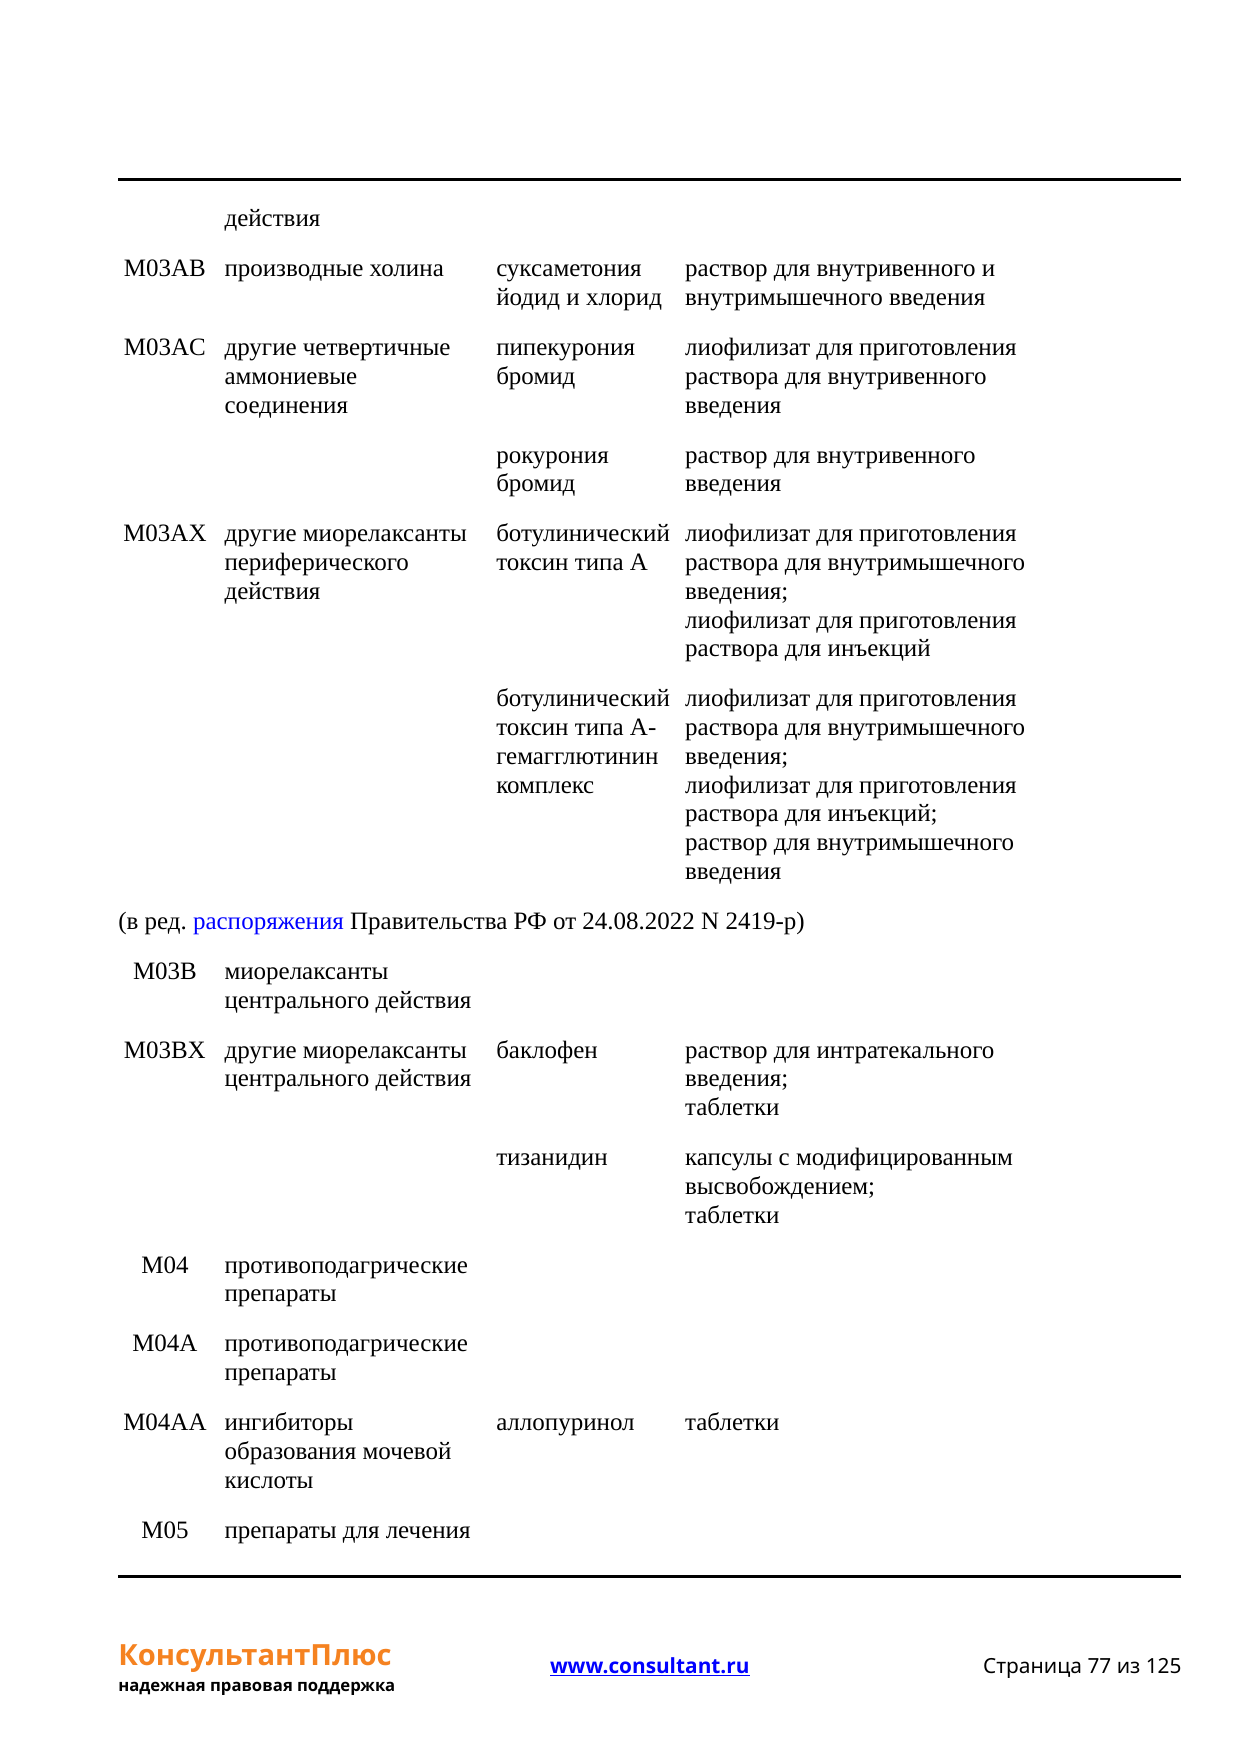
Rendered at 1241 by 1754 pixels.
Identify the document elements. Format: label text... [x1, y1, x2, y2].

table_cell [112, 673, 218, 895]
table_cell [679, 1318, 1056, 1397]
table_cell баклофен [490, 1024, 678, 1132]
table_cell [679, 1239, 1056, 1318]
table_cell рокурония бромид [490, 429, 678, 508]
table_cell раствор для внутривенного введения [679, 429, 1056, 508]
table_cell [490, 945, 678, 1024]
table_cell M03AB [112, 243, 218, 322]
table_cell [112, 429, 218, 508]
table_cell другие четвертичные аммониевые соединения [218, 322, 489, 429]
table_cell лиофилизат для приготовления раствора для внутримышечного введения; лиофилизат для приготовления раствора для инъекций; раствор для внутримышечного введения [679, 673, 1056, 895]
table_cell суксаметония йодид и хлорид [490, 243, 678, 322]
table_cell раствор для интратекального введения; таблетки [679, 1024, 1056, 1132]
table_cell [218, 673, 489, 895]
table_cell аллопуринол [490, 1397, 678, 1504]
table_cell пипекурония бромид [490, 322, 678, 429]
table_cell M05 [112, 1504, 218, 1554]
table_cell препараты для лечения [218, 1504, 489, 1554]
table_cell производные холина [218, 243, 489, 322]
table_cell ботулинический токсин типа A-гемагглютинин комплекс [490, 673, 678, 895]
table_cell M04 [112, 1239, 218, 1318]
table_cell ингибиторы образования мочевой кислоты [218, 1397, 489, 1504]
table_cell (в ред. распоряжения Правительства РФ от 24.08.2022 N 2419-р) [112, 895, 1056, 945]
table_cell лиофилизат для приготовления раствора для внутривенного введения [679, 322, 1056, 429]
table_cell [112, 193, 218, 243]
table_cell противоподагрические препараты [218, 1239, 489, 1318]
table_cell действия [218, 193, 489, 243]
table_cell ботулинический токсин типа A [490, 508, 678, 673]
table_cell [218, 429, 489, 508]
table_cell лиофилизат для приготовления раствора для внутримышечного введения; лиофилизат для приготовления раствора для инъекций [679, 508, 1056, 673]
table_cell M03B [112, 945, 218, 1024]
table_cell [679, 1504, 1056, 1554]
table_cell M03BX [112, 1024, 218, 1132]
table_cell M04A [112, 1318, 218, 1397]
table_cell [490, 1318, 678, 1397]
table_cell [490, 1239, 678, 1318]
table_cell M03AX [112, 508, 218, 673]
table_cell M04AA [112, 1397, 218, 1504]
table_cell [679, 945, 1056, 1024]
table_cell [490, 1504, 678, 1554]
table_cell другие миорелаксанты центрального действия [218, 1024, 489, 1132]
table_cell капсулы с модифицированным высвобождением; таблетки [679, 1132, 1056, 1239]
table_cell раствор для внутривенного и внутримышечного введения [679, 243, 1056, 322]
table_cell тизанидин [490, 1132, 678, 1239]
table_cell миорелаксанты центрального действия [218, 945, 489, 1024]
table_cell [679, 193, 1056, 243]
table_cell противоподагрические препараты [218, 1318, 489, 1397]
table_cell таблетки [679, 1397, 1056, 1504]
table_cell M03AC [112, 322, 218, 429]
table_cell [112, 1132, 218, 1239]
table_cell другие миорелаксанты периферического действия [218, 508, 489, 673]
table_cell [490, 193, 678, 243]
table_cell [218, 1132, 489, 1239]
